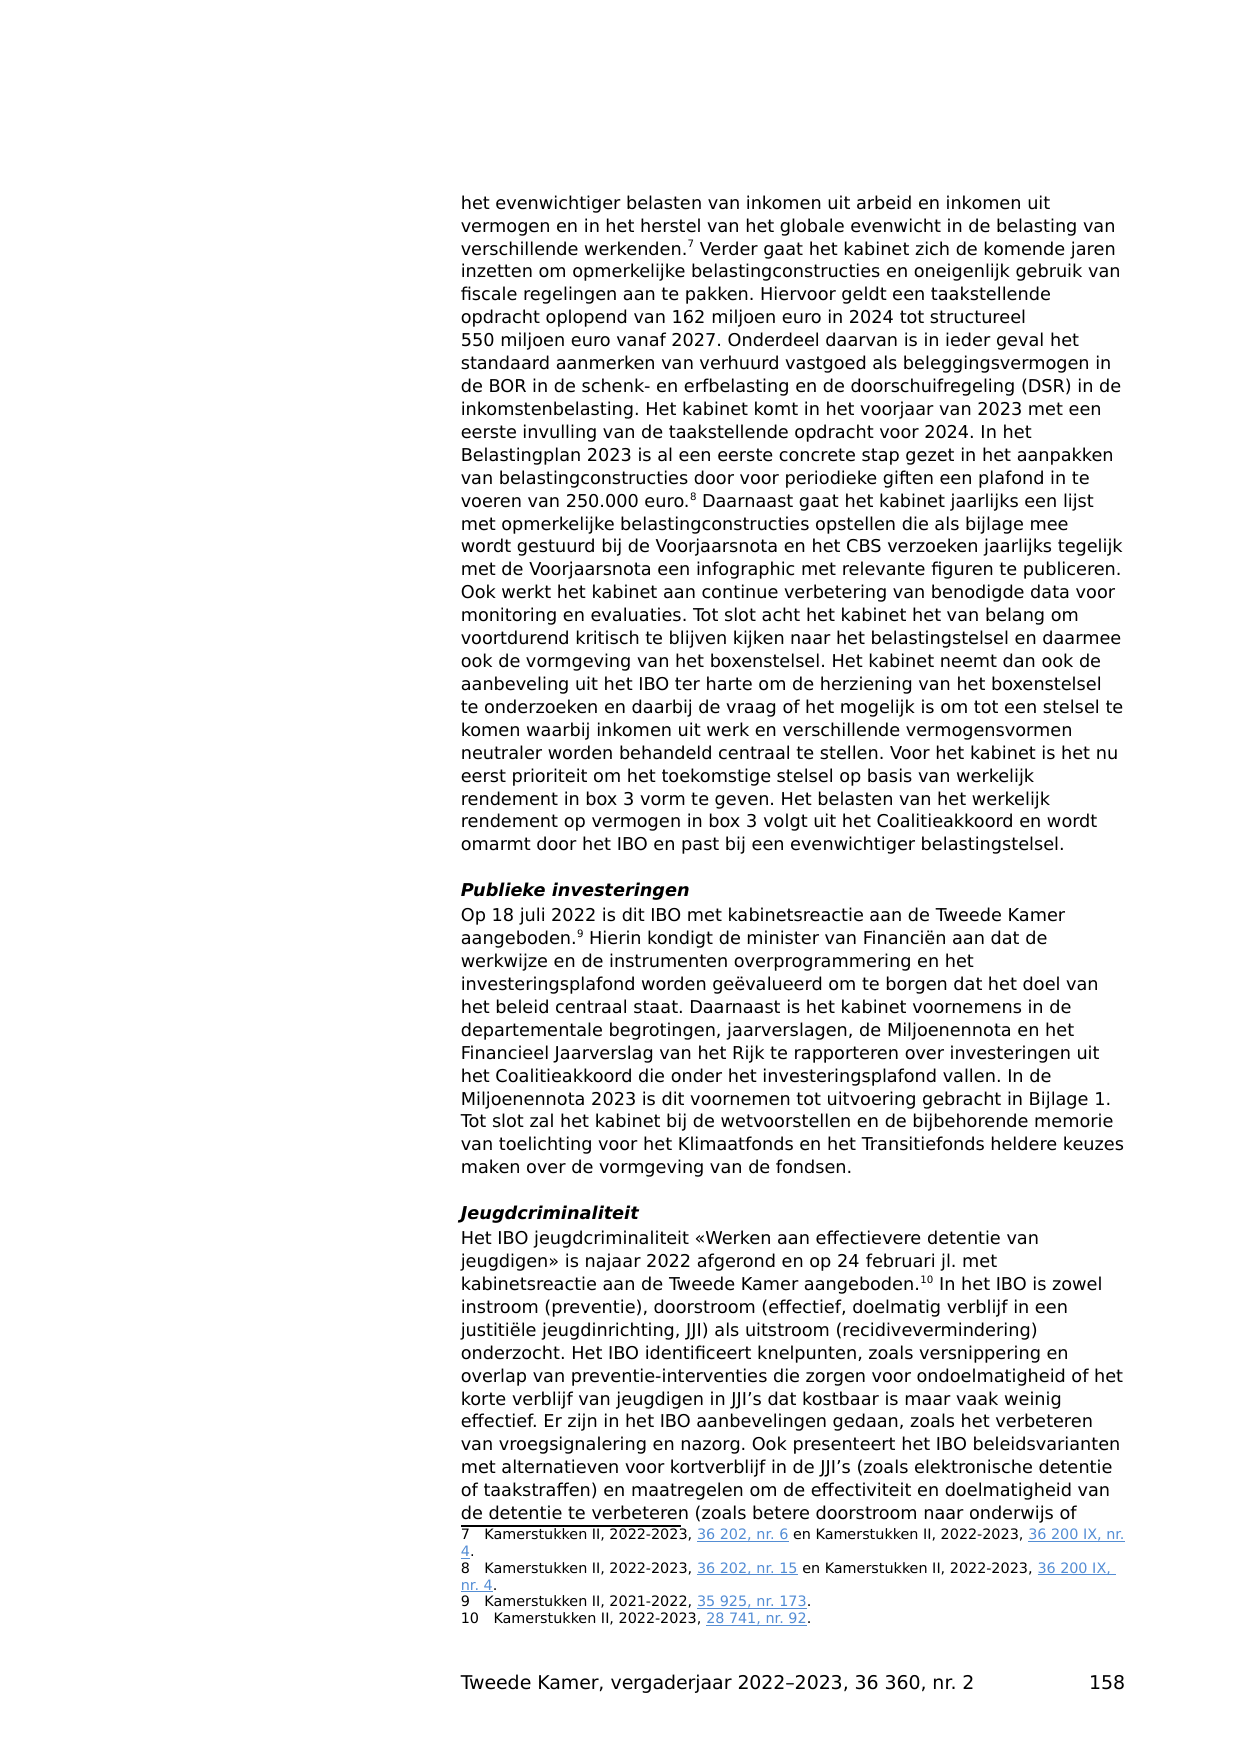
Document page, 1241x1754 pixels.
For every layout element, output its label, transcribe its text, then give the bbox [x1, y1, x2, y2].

text Het IBO jeugdcriminaliteit «Werken aan effectievere detentie van jeugdigen» is najaar 2022 afgerond en op 24 februari jl. met kabinetsreactie aan de Tweede Kamer aangeboden. In het IBO is zowel instroom (preventie), doorstroom (effectief, doelmatig verblijf in een justitiële jeugdinrichting, JJI) als uitstroom (recidivevermindering) onderzocht. Het IBO identificeert knelpunten, zoals versnippering en overlap van preventie-interventies die zorgen voor ondoelmatigheid of het korte verblijf van jeugdigen in JJI’s dat kostbaar is maar vaak weinig effectief. Er zijn in het IBO aanbevelingen gedaan, zoals het verbeteren van vroegsignalering en nazorg. Ook presenteert het IBO beleidsvarianten met alternatieven voor kortverblijf in de JJI’s (zoals elektronische detentie of taakstraffen) en maatregelen om de effectiviteit en doelmatigheid van de detentie te verbeteren (zoals betere doorstroom naar onderwijs of [461, 1226, 1125, 1524]
text Op 18 juli 2022 is dit IBO met kabinetsreactie aan de Tweede Kamer aangeboden. Hierin kondigt de minister van Financiën aan dat de werkwijze en de instrumenten overprogrammering en het investeringsplafond worden geëvalueerd om te borgen dat het doel van het beleid centraal staat. Daarnaast is het kabinet voornemens in de departementale begrotingen, jaarverslagen, de Miljoenennota en het Financieel Jaarverslag van het Rijk te rapporteren over investeringen uit het Coalitieakkoord die onder het investeringsplafond vallen. In de Miljoenennota 2023 is dit voornemen tot uitvoering gebracht in Bijlage 1. Tot slot zal het kabinet bij de wetvoorstellen en de bijbehorende memorie van toelichting voor het Klimaatfonds en het Transitiefonds heldere keuzes maken over de vormgeving van de fondsen. [461, 903, 1125, 1178]
text Jeugdcriminaliteit [461, 1201, 1125, 1224]
text __Kamerstukken II, 2022-2023, 36 202, nr. 6 en Kamerstukken II, 2022-2023, 36 200 IX, nr. 4. [461, 1526, 1125, 1560]
text Publieke investeringen [461, 878, 1125, 901]
text __Kamerstukken II, 2021-2022, 35 925, nr. 173. [461, 1593, 1125, 1610]
text __Kamerstukken II, 2022-2023, 28 741, nr. 92. [461, 1610, 1125, 1627]
text __Kamerstukken II, 2022-2023, 36 202, nr. 15 en Kamerstukken II, 2022-2023, 36 200 IX, nr. 4. [461, 1560, 1125, 1593]
text het evenwichtiger belasten van inkomen uit arbeid en inkomen uit vermogen en in het herstel van het globale evenwicht in de belasting van verschillende werkenden. Verder gaat het kabinet zich de komende jaren inzetten om opmerkelijke belastingconstructies en oneigenlijk gebruik van fiscale regelingen aan te pakken. Hiervoor geldt een taakstellende opdracht oplopend van 162 miljoen euro in 2024 tot structureel 550 miljoen euro vanaf 2027. Onderdeel daarvan is in ieder geval het standaard aanmerken van verhuurd vastgoed als beleggingsvermogen in de BOR in de schenk- en erfbelasting en de doorschuifregeling (DSR) in de inkomstenbelasting. Het kabinet komt in het voorjaar van 2023 met een eerste invulling van de taakstellende opdracht voor 2024. In het Belastingplan 2023 is al een eerste concrete stap gezet in het aanpakken van belastingconstructies door voor periodieke giften een plafond in te voeren van 250.000 euro. Daarnaast gaat het kabinet jaarlijks een lijst met opmerkelijke belastingconstructies opstellen die als bijlage mee wordt gestuurd bij de Voorjaarsnota en het CBS verzoeken jaarlijks tegelijk met de Voorjaarsnota een infographic met relevante figuren te publiceren. Ook werkt het kabinet aan continue verbetering van benodigde data voor monitoring en evaluaties. Tot slot acht het kabinet het van belang om voortdurend kritisch te blijven kijken naar het belastingstelsel en daarmee ook de vormgeving van het boxenstelsel. Het kabinet neemt dan ook de aanbeveling uit het IBO ter harte om de herziening van het boxenstelsel te onderzoeken en daarbij de vraag of het mogelijk is om tot een stelsel te komen waarbij inkomen uit werk en verschillende vermogensvormen neutraler worden behandeld centraal te stellen. Voor het kabinet is het nu eerst prioriteit om het toekomstige stelsel op basis van werkelijk rendement in box 3 vorm te geven. Het belasten van het werkelijk rendement op vermogen in box 3 volgt uit het Coalitieakkoord en wordt omarmt door het IBO en past bij een evenwichtiger belastingstelsel. [461, 191, 1125, 855]
